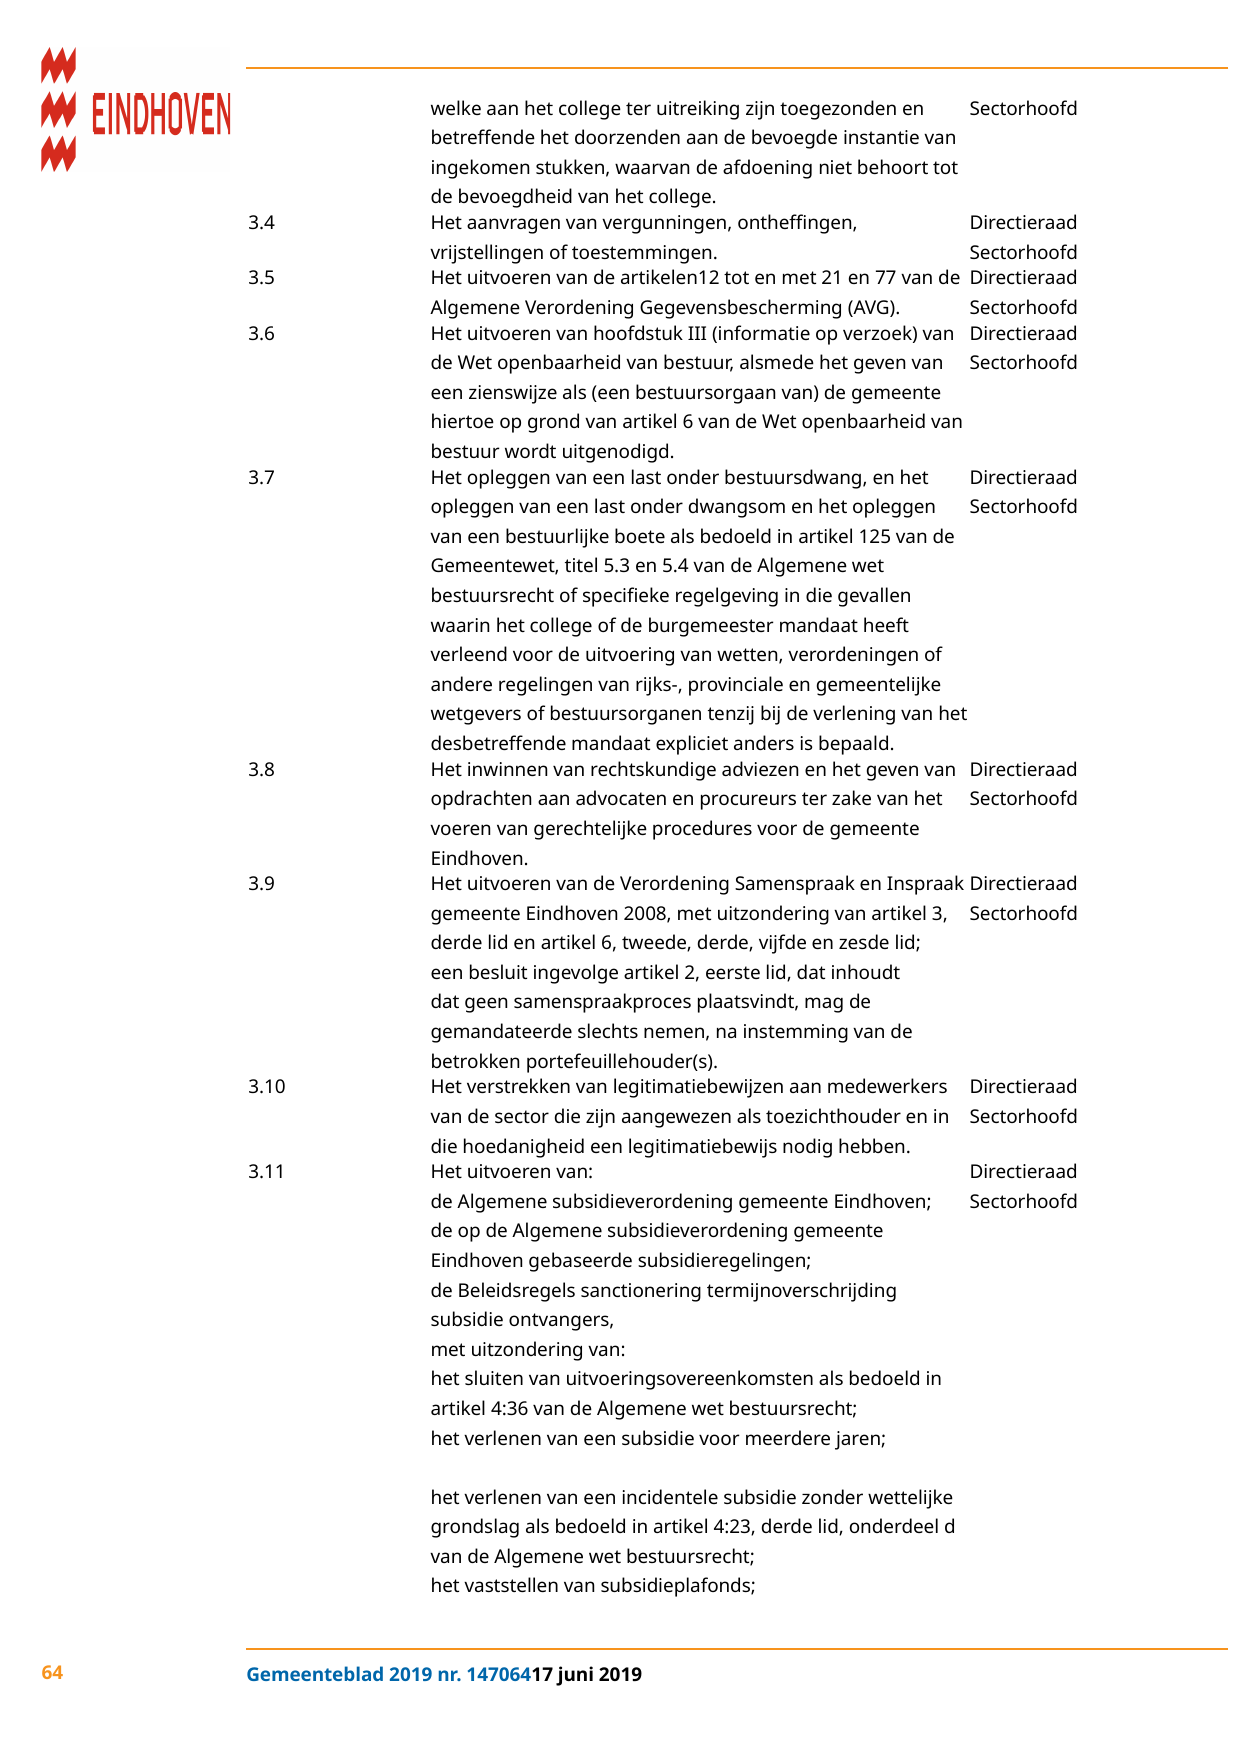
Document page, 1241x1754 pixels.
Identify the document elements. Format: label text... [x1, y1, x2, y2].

picture [41, 47, 231, 172]
table_cell 3.10 [248, 1074, 430, 1158]
table_cell Het opleggen van een last onder bestuursdwang, en het opleggen van een last onder dwangsom en het opleggen van een bestuurlijke boete als bedoeld in artikel 125 van de Gemeentewet, titel 5.3 en 5.4 van de Algemene wet bestuursrecht of specifieke regelgeving in die gevallen waarin het college of de burgemeester mandaat heeft verleend voor de uitvoering van wetten, verordeningen of andere regelingen van rijks-, provinciale en gemeentelijke wetgevers of bestuursorganen tenzij bij de verlening van het desbetreffende mandaat expliciet anders is bepaald. [430, 464, 969, 756]
table_cell [248, 95, 430, 209]
table_cell 3.6 [248, 320, 430, 464]
table_cell Het aanvragen van vergunningen, ontheffingen, vrijstellingen of toestemmingen. [430, 209, 969, 264]
table_cell 3.5 [248, 265, 430, 320]
table_cell 3.7 [248, 464, 430, 756]
table_cell Het uitvoeren van: de Algemene subsidieverordening gemeente Eindhoven; de op de Algemene subsidieverordening gemeente Eindhoven gebaseerde subsidieregelingen; de Beleidsregels sanctionering termijnoverschrijding subsidie ontvangers, met uitzondering van: het sluiten van uitvoeringsovereenkomsten als bedoeld in artikel 4:36 van de Algemene wet bestuursrecht; het verlenen van een subsidie voor meerdere jaren; het verlenen van een incidentele subsidie zonder wettelijke grondslag als bedoeld in artikel 4:23, derde lid, onderdeel d van de Algemene wet bestuursrecht; het vaststellen van subsidieplafonds; [430, 1159, 969, 1598]
table_cell Directieraad Sectorhoofd [969, 265, 1152, 320]
table_cell 3.11 [248, 1159, 430, 1598]
table_cell Directieraad Sectorhoofd [969, 464, 1152, 756]
table_cell Directieraad Sectorhoofd [969, 209, 1152, 264]
table_cell 3.4 [248, 209, 430, 264]
table_cell Directieraad Sectorhoofd [969, 756, 1152, 870]
table_cell Het uitvoeren van hoofdstuk III (informatie op verzoek) van de Wet openbaarheid van bestuur, alsmede het geven van een zienswijze als (een bestuursorgaan van) de gemeente hiertoe op grond van artikel 6 van de Wet openbaarheid van bestuur wordt uitgenodigd. [430, 320, 969, 464]
table_cell welke aan het college ter uitreiking zijn toegezonden en betreffende het doorzenden aan de bevoegde instantie van ingekomen stukken, waarvan de afdoening niet behoort tot de bevoegdheid van het college. [430, 95, 969, 209]
table_cell Sectorhoofd [969, 95, 1152, 209]
table_cell Het uitvoeren van de Verordening Samenspraak en Inspraak gemeente Eindhoven 2008, met uitzondering van artikel 3, derde lid en artikel 6, tweede, derde, vijfde en zesde lid; een besluit ingevolge artikel 2, eerste lid, dat inhoudt dat geen samenspraakproces plaatsvindt, mag de gemandateerde slechts nemen, na instemming van de betrokken portefeuillehouder(s). [430, 870, 969, 1074]
table_cell Het uitvoeren van de artikelen12 tot en met 21 en 77 van de Algemene Verordening Gegevensbescherming (AVG). [430, 265, 969, 320]
table_cell Directieraad Sectorhoofd [969, 870, 1152, 1074]
table_cell Directieraad Sectorhoofd [969, 1074, 1152, 1158]
table_cell Directieraad Sectorhoofd [969, 1159, 1152, 1598]
table_cell Het inwinnen van rechtskundige adviezen en het geven van opdrachten aan advocaten en procureurs ter zake van het voeren van gerechtelijke procedures voor de gemeente Eindhoven. [430, 756, 969, 870]
table_cell Directieraad Sectorhoofd [969, 320, 1152, 464]
table_cell Het verstrekken van legitimatiebewijzen aan medewerkers van de sector die zijn aangewezen als toezichthouder en in die hoedanigheid een legitimatiebewijs nodig hebben. [430, 1074, 969, 1158]
table_cell 3.9 [248, 870, 430, 1074]
table_cell 3.8 [248, 756, 430, 870]
